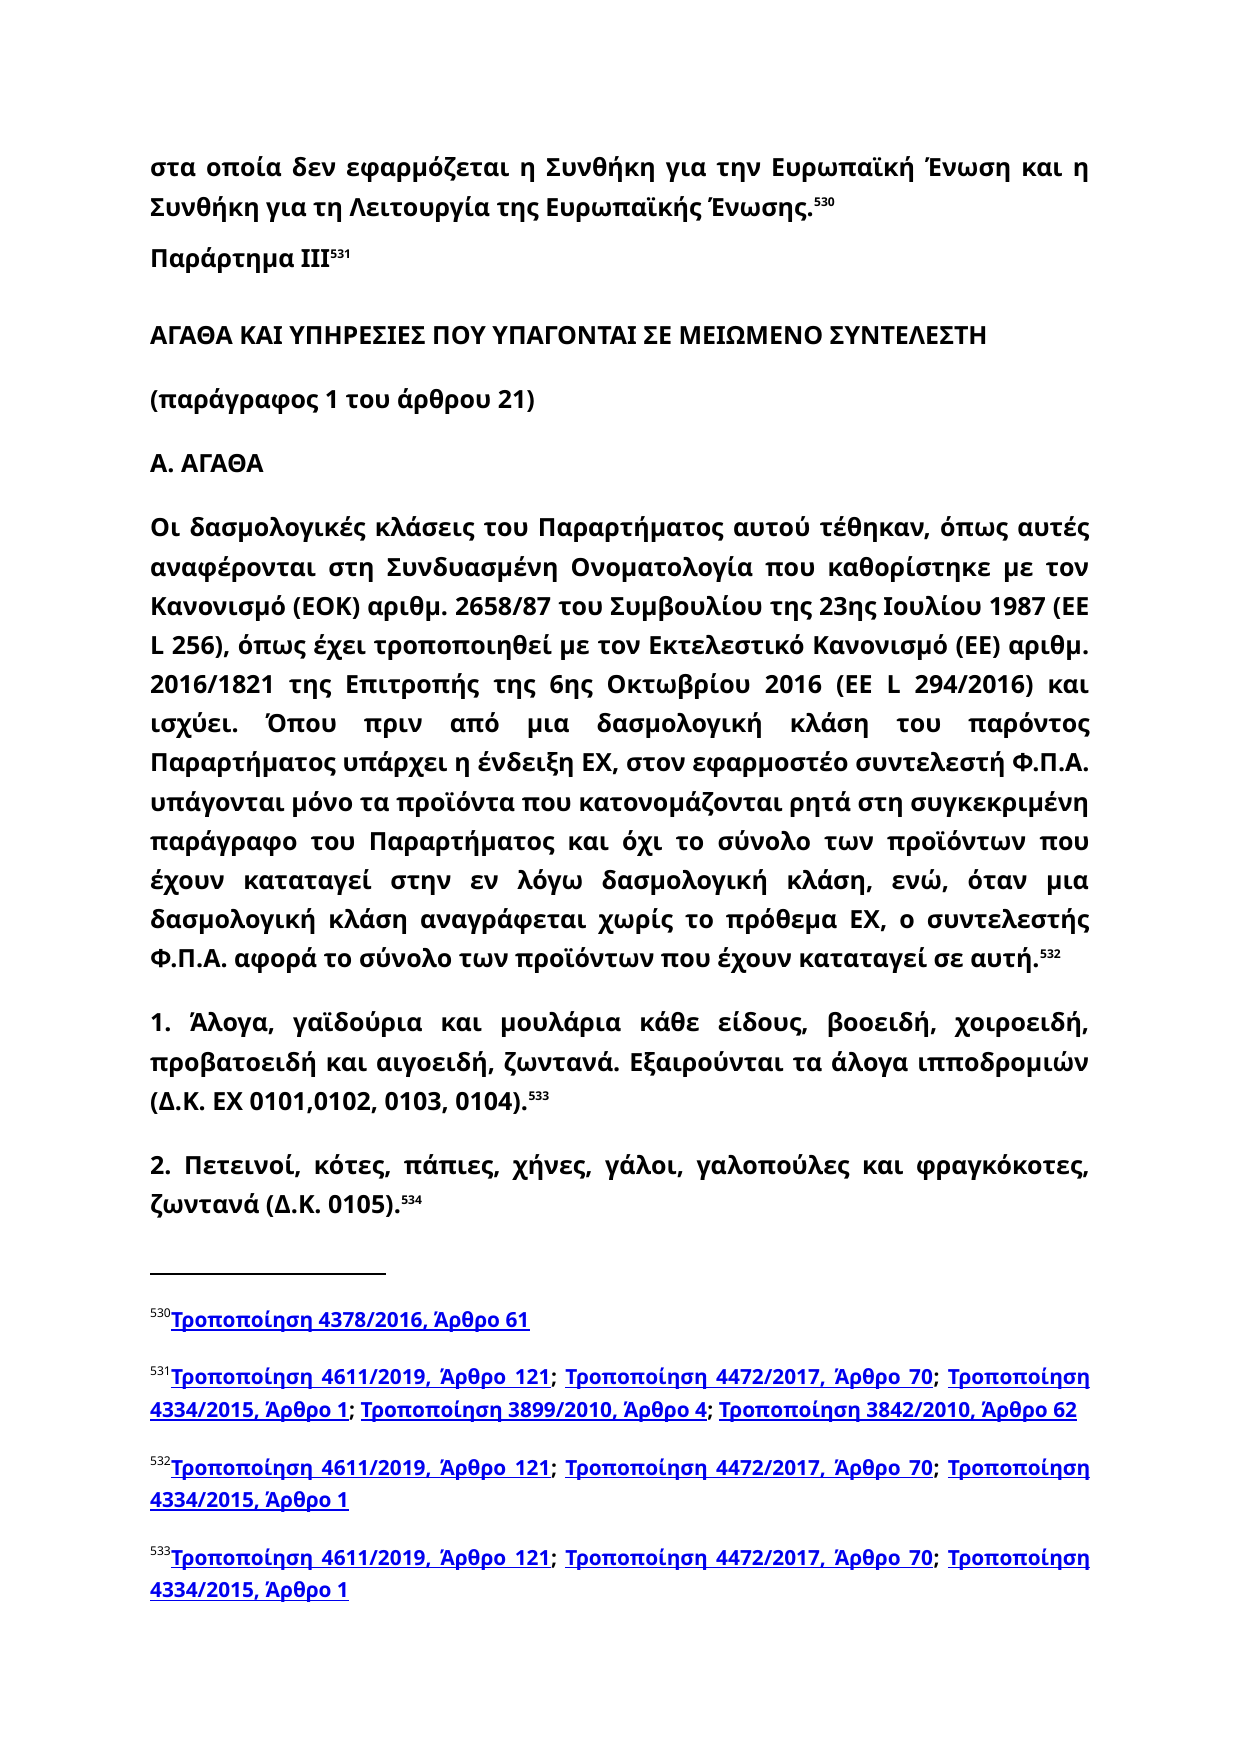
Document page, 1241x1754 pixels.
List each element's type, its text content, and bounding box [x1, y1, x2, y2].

text ΑΓΑΘΑ ΚΑΙ ΥΠΗΡΕΣΙΕΣ ΠΟΥ ΥΠΑΓΟΝΤΑΙ ΣΕ ΜΕΙΩΜΕΝΟ ΣΥΝΤΕΛΕΣΤΗ [150, 317, 1090, 352]
text 2. Πετεινοί, κότες, πάπιες, χήνες, γάλοι, γαλοπούλες και φραγκόκοτες, ζωντανά (Δ.Κ. 0105). [150, 1147, 1090, 1221]
text 1. Άλογα, γαϊδούρια και μουλάρια κάθε είδους, βοοειδή, χοιροειδή, προβατοειδή και αιγοειδή, ζωντανά. Εξαιρούνται τα άλογα ιπποδρομιών (Δ.Κ. ΕΧ 0101,0102, 0103, 0104). [150, 1005, 1090, 1117]
text (παράγραφος 1 του άρθρου 21) [150, 382, 1090, 416]
text στα οποία δεν εφαρμόζεται η Συνθήκη για την Ευρωπαϊκή Ένωση και η Συνθήκη για τη Λειτουργία της Ευρωπαϊκής Ένωσης. [150, 150, 1090, 223]
text Τροποποίηση 4611/2019, Άρθρο 121; Τροποποίηση 4472/2017, Άρθρο 70; Τροποποίηση 4334/2015, Άρθρο 1 [150, 1453, 1090, 1514]
text Οι δασμολογικές κλάσεις του Παραρτήματος αυτού τέθηκαν, όπως αυτές αναφέρονται στη Συνδυασμένη Ονοματολογία που καθορίστηκε με τον Κανονισμό (ΕΟΚ) αριθμ. 2658/87 του Συμβουλίου της 23ης Ιουλίου 1987 (EE L 256), όπως έχει τροποποιηθεί με τον Εκτελεστικό Κανονισμό (ΕΕ) αριθμ. 2016/1821 της Επιτροπής της 6ης Οκτωβρίου 2016 (EE L 294/2016) και ισχύει. Όπου πριν από μια δασμολογική κλάση του παρόντος Παραρτήματος υπάρχει η ένδειξη ΕΧ, στον εφαρμοστέο συντελεστή Φ.Π.Α. υπάγονται μόνο τα προϊόντα που κατονομάζονται ρητά στη συγκεκριμένη παράγραφο του Παραρτήματος και όχι το σύνολο των προϊόντων που έχουν καταταγεί στην εν λόγω δασμολογική κλάση, ενώ, όταν μια δασμολογική κλάση αναγράφεται χωρίς το πρόθεμα ΕΧ, ο συντελεστής Φ.Π.Α. αφορά το σύνολο των προϊόντων που έχουν καταταγεί σε αυτή. [150, 510, 1090, 975]
text Τροποποίηση 4378/2016, Άρθρο 61 [150, 1305, 1090, 1333]
title Παράρτημα III [150, 241, 1090, 275]
text Τροποποίηση 4611/2019, Άρθρο 121; Τροποποίηση 4472/2017, Άρθρο 70; Τροποποίηση 4334/2015, Άρθρο 1; Τροποποίηση 3899/2010, Άρθρο 4; Τροποποίηση 3842/2010, Άρθρο 62 [150, 1362, 1090, 1423]
text Α. ΑΓΑΘΑ [150, 446, 1090, 480]
text Τροποποίηση 4611/2019, Άρθρο 121; Τροποποίηση 4472/2017, Άρθρο 70; Τροποποίηση 4334/2015, Άρθρο 1 [150, 1543, 1090, 1604]
